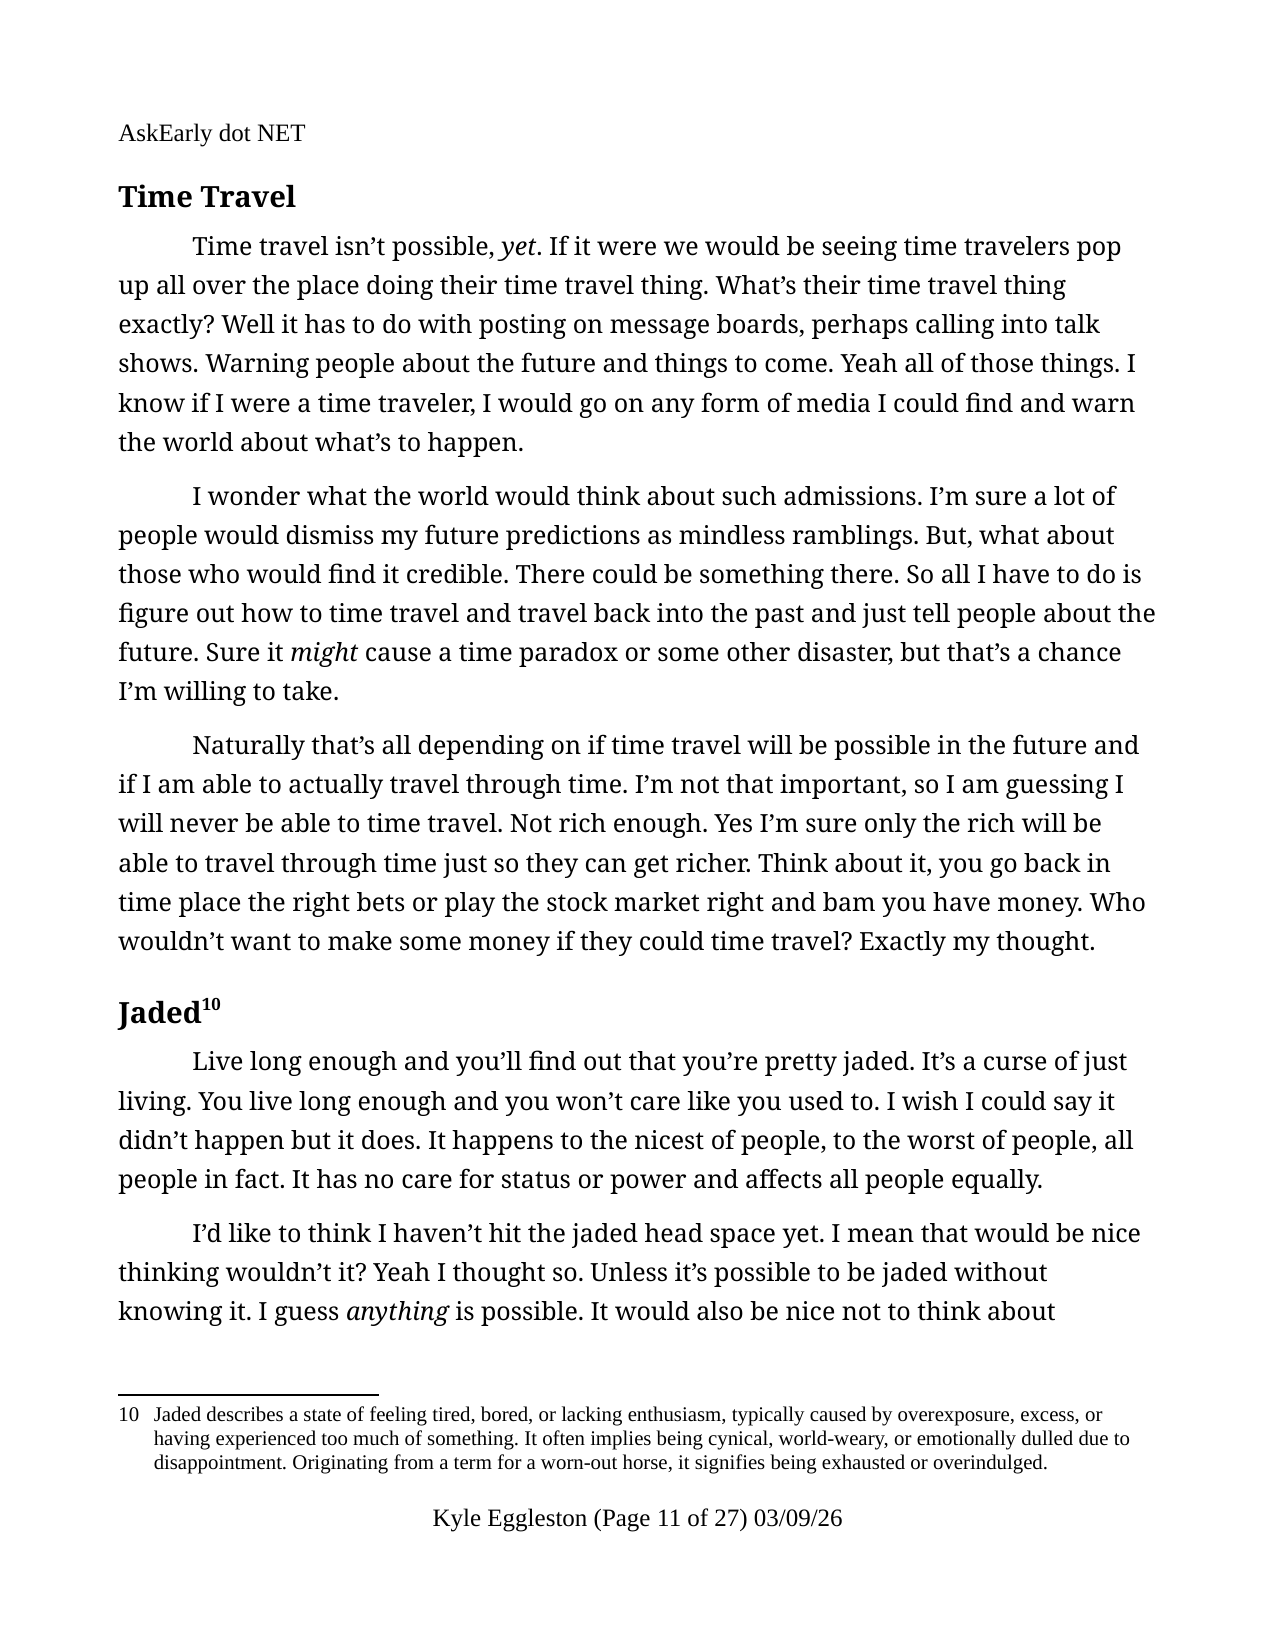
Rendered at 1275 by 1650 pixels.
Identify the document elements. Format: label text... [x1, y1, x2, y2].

text Naturally that’s all depending on if time travel will be possible in the future and if I am able to actually travel through time. I’m not that important, so I am guessing I will never be able to time travel. Not rich enough. Yes I’m sure only the rich will be able to travel through time just so they can get richer. Think about it, you go back in time place the right bets or play the stock market right and bam you have money. Who wouldn’t want to make some money if they could time travel? Exactly my thought. [118, 728, 1157, 958]
text Time travel isn’t possible, yet. If it were we would be seeing time travelers pop up all over the place doing their time travel thing. What’s their time travel thing exactly? Well it has to do with posting on message boards, perhaps calling into talk shows. Warning people about the future and things to come. Yeah all of those things. I know if I were a time traveler, I would go on any form of media I could find and warn the world about what’s to happen. [118, 228, 1157, 458]
text Live long enough and you’ll find out that you’re pretty jaded. It’s a curse of just living. You live long enough and you won’t care like you used to. I wish I could say it didn’t happen but it does. It happens to the nicest of people, to the worst of people, all people in fact. It has no care for status or power and affects all people equally. [118, 1044, 1157, 1196]
text Jaded describes a state of feeling tired, bored, or lacking enthusiasm, typically caused by overexposure, excess, or having experienced too much of something. It often implies being cynical, world-weary, or emotionally dulled due to disappointment. Originating from a term for a worn-out horse, it signifies being exhausted or overindulged. [118, 1401, 1157, 1474]
subtitle Jaded [118, 992, 1157, 1032]
text I wonder what the world would think about such admissions. I’m sure a lot of people would dismiss my future predictions as mindless ramblings. But, what about those who would find it credible. There could be something there. So all I have to do is figure out how to time travel and travel back into the past and just tell people about the future. Sure it might cause a time paradox or some other disaster, but that’s a chance I’m willing to take. [118, 478, 1157, 708]
subtitle Time Travel [118, 176, 1157, 216]
text I’d like to think I haven’t hit the jaded head space yet. I mean that would be nice thinking wouldn’t it? Yeah I thought so. Unless it’s possible to be jaded without knowing it. I guess anything is possible. It would also be nice not to think about [118, 1215, 1157, 1328]
